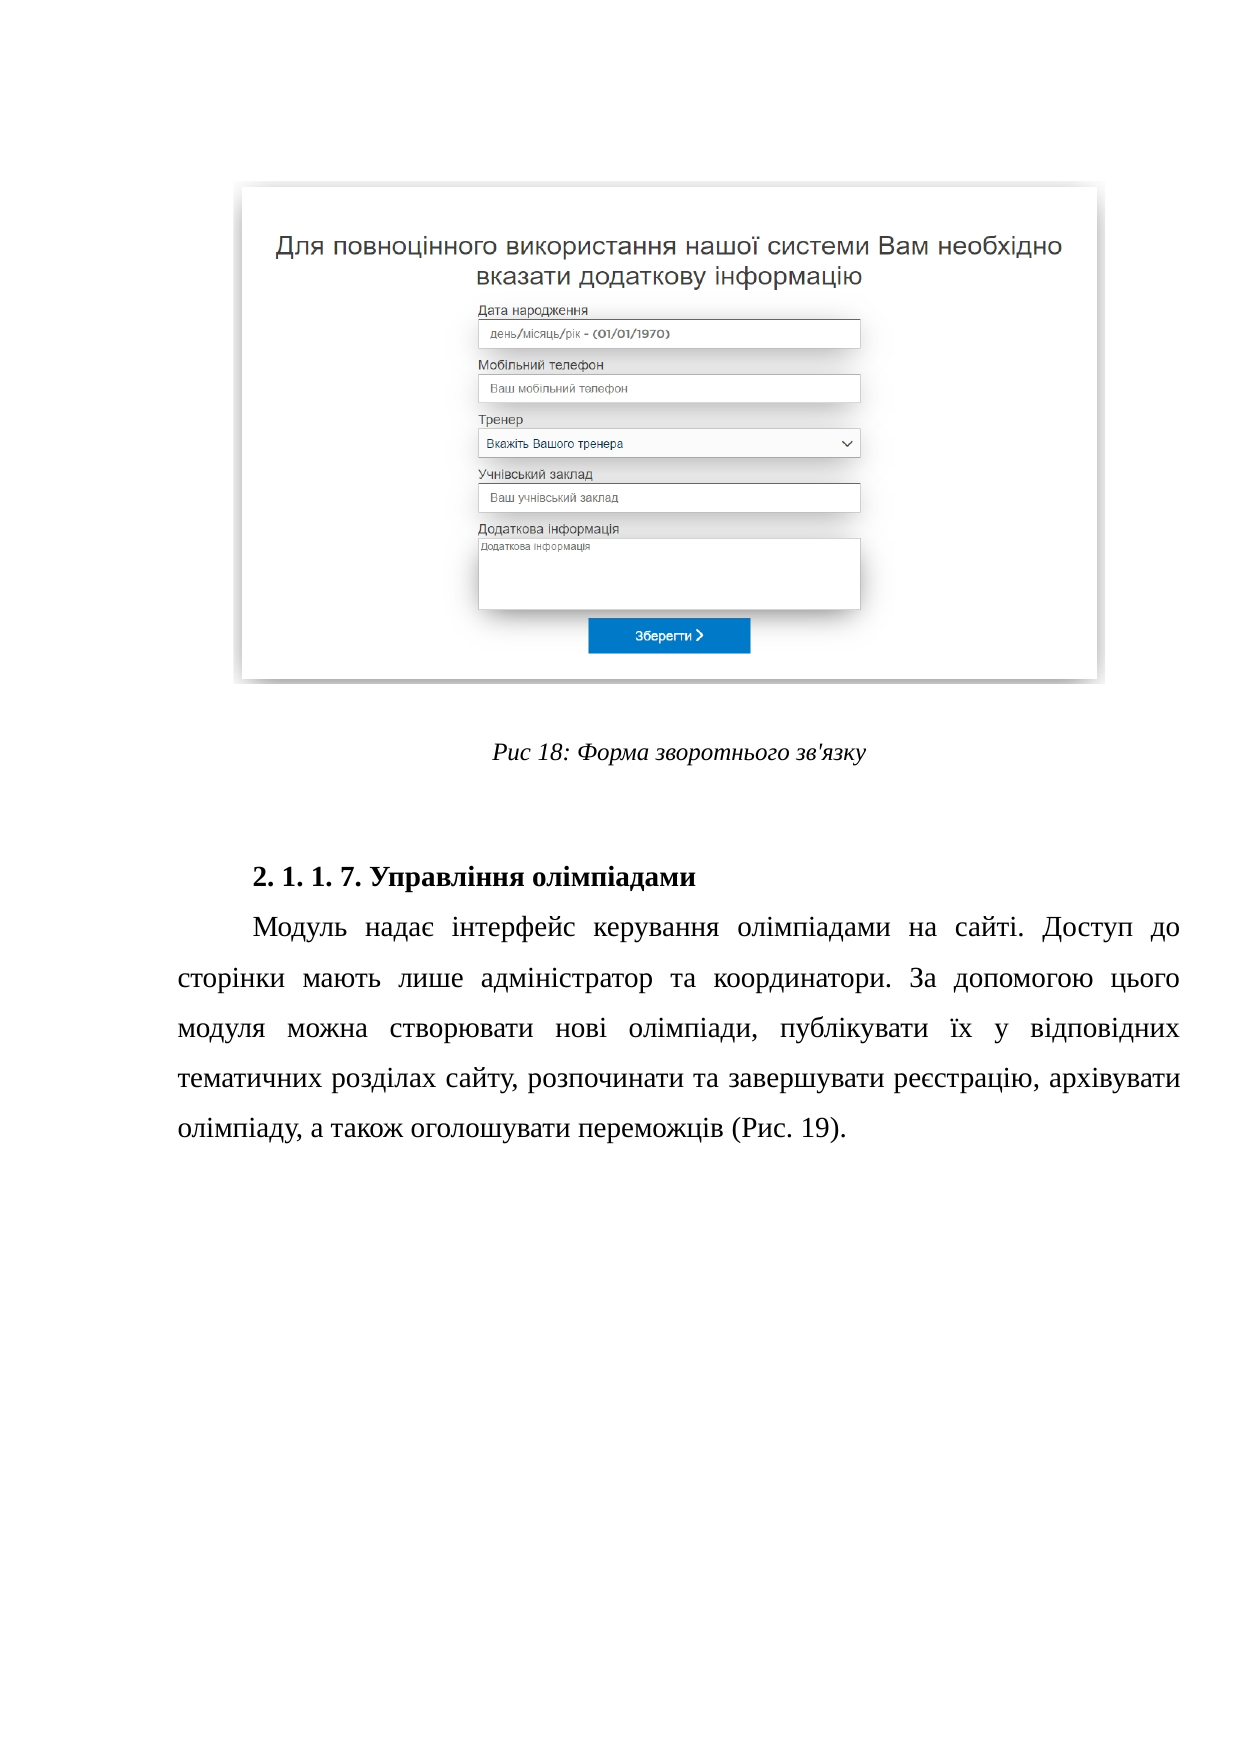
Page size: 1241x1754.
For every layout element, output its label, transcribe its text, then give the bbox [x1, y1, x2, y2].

subtitle 2. 1. 1. 7. Управління олімпіадами [177, 859, 1181, 893]
text Рис 18: Форма зворотнього зв'язку [190, 737, 1170, 766]
picture [233, 181, 1106, 684]
text Модуль надає інтерфейс керування олімпіадами на сайті. Доступ до сторінки мають лише адміністратор та координатори. За допомогою цього модуля можна створювати нові олімпіади, публікувати їх у відповідних тематичних розділах сайту, розпочинати та завершувати реєстрацію, архівувати олімпіаду, а також оголошувати переможців (Рис. 19). [177, 909, 1181, 1144]
